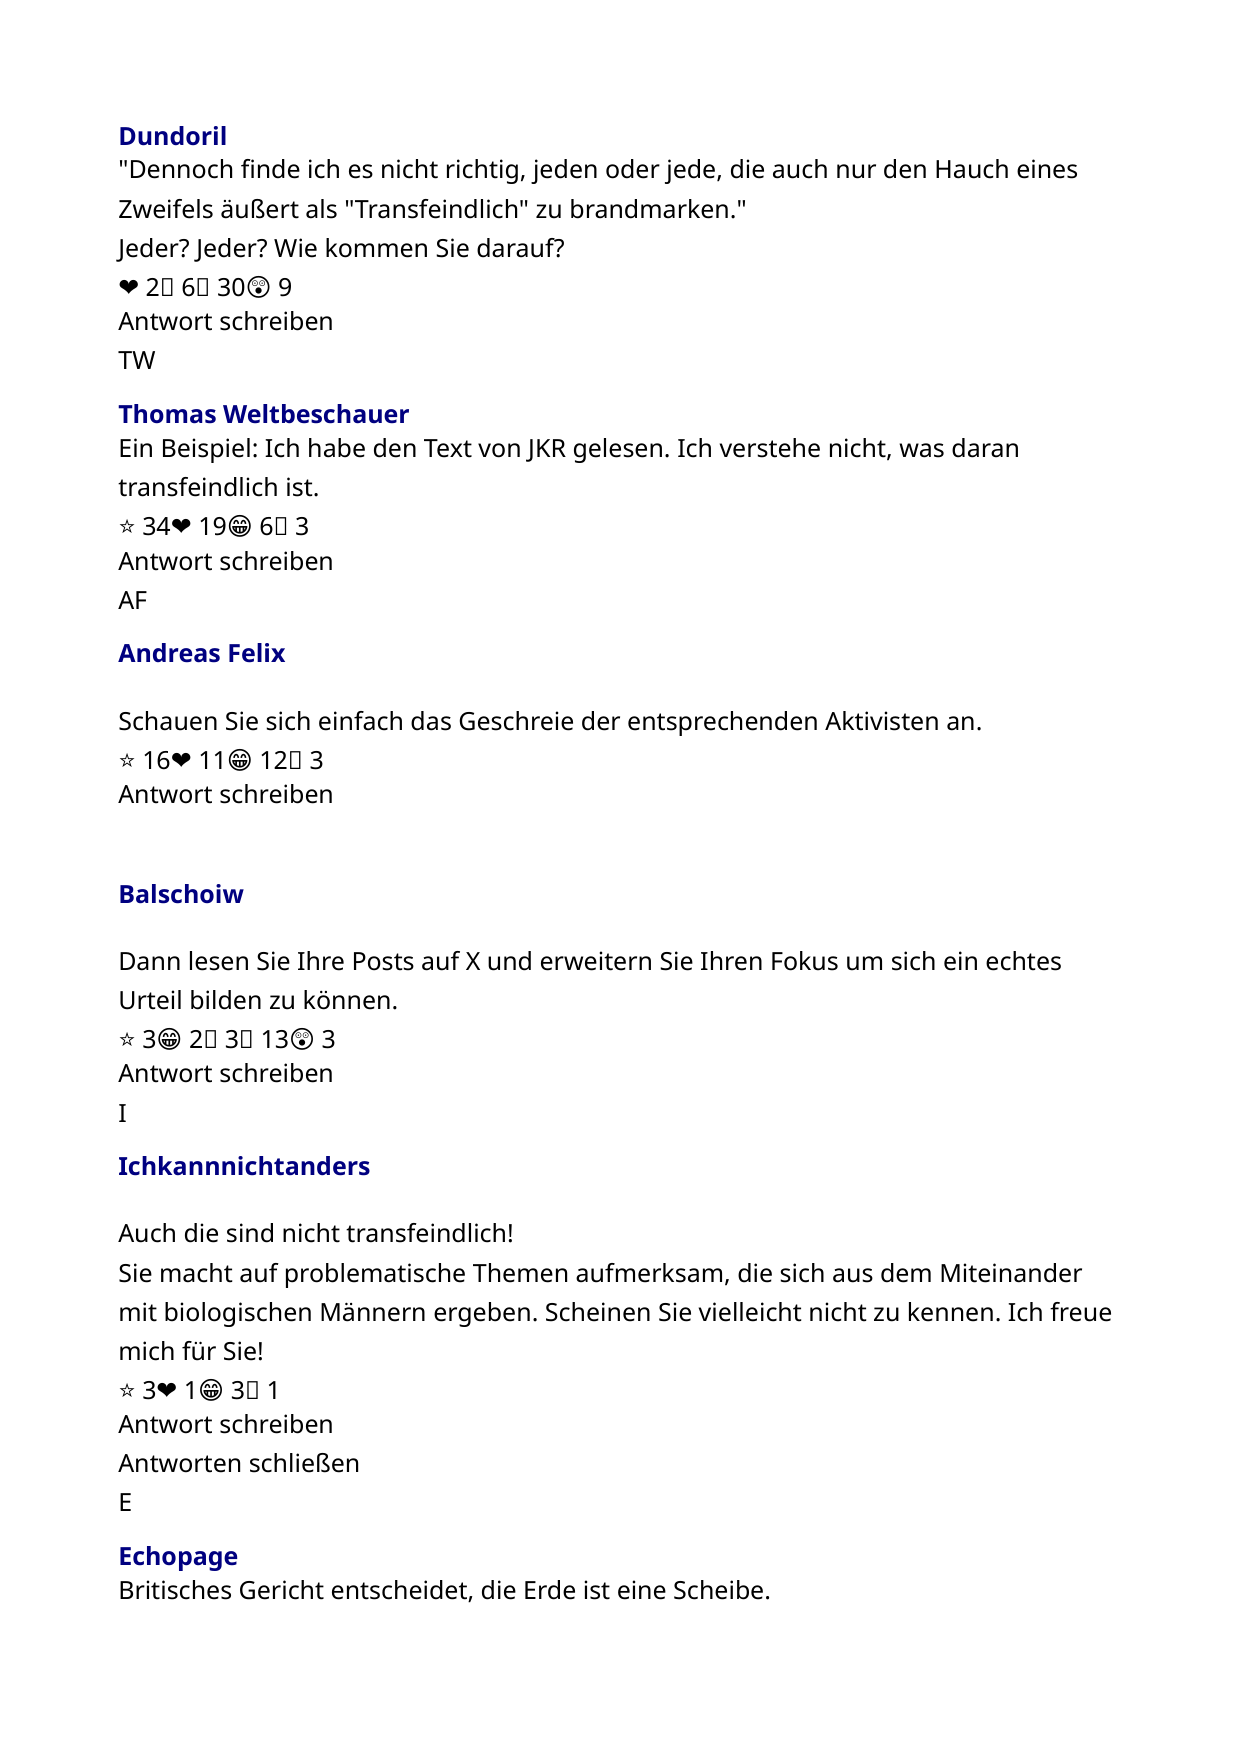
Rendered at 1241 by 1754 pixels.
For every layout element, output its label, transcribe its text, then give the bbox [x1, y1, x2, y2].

text Dann lesen Sie Ihre Posts auf X und erweitern Sie Ihren Fokus um sich ein echtes Urteil bilden zu können. [118, 944, 1122, 1017]
subtitle Dundoril [118, 118, 1122, 152]
text Antwort schreiben [118, 1407, 1122, 1441]
text Schauen Sie sich einfach das Geschreie der entsprechenden Aktivisten an. [118, 703, 1122, 737]
text ⭐️ 34❤️ 19😁 6🤨 3 [118, 509, 1122, 543]
text Antworten schließen [118, 1446, 1122, 1480]
text Jeder? Jeder? Wie kommen Sie darauf? [118, 231, 1122, 264]
text Auch die sind nicht transfeindlich! [118, 1216, 1122, 1250]
text TW [118, 343, 1122, 377]
text Antwort schreiben [118, 543, 1122, 577]
text ❤️ 2🙁 6🤨 30😲 9 [118, 270, 1122, 304]
subtitle Ichkannnichtanders [118, 1149, 1122, 1183]
text ⭐️ 3😁 2🙁 3🤨 13😲 3 [118, 1022, 1122, 1056]
subtitle Thomas Weltbeschauer [118, 397, 1122, 431]
text Antwort schreiben [118, 304, 1122, 338]
subtitle Andreas Felix [118, 636, 1122, 670]
subtitle Balschoiw [118, 877, 1122, 911]
subtitle Echopage [118, 1539, 1122, 1573]
text ⭐️ 3❤️ 1😁 3🤨 1 [118, 1373, 1122, 1407]
text Antwort schreiben [118, 776, 1122, 810]
text Sie macht auf problematische Themen aufmerksam, die sich aus dem Miteinander mit biologischen Männern ergeben. Scheinen Sie vielleicht nicht zu kennen. Ich freue mich für Sie! [118, 1255, 1122, 1368]
text Britisches Gericht entscheidet, die Erde ist eine Scheibe. [118, 1573, 1122, 1607]
text "Dennoch finde ich es nicht richtig, jeden oder jede, die auch nur den Hauch eines Zweifels äußert als "Transfeindlich" zu brandmarken." [118, 152, 1122, 225]
text I [118, 1095, 1122, 1129]
text Antwort schreiben [118, 1056, 1122, 1090]
text AF [118, 582, 1122, 616]
text ⭐️ 16❤️ 11😁 12🤨 3 [118, 742, 1122, 776]
text E [118, 1485, 1122, 1519]
text Ein Beispiel: Ich habe den Text von JKR gelesen. Ich verstehe nicht, was daran transfeindlich ist. [118, 431, 1122, 504]
